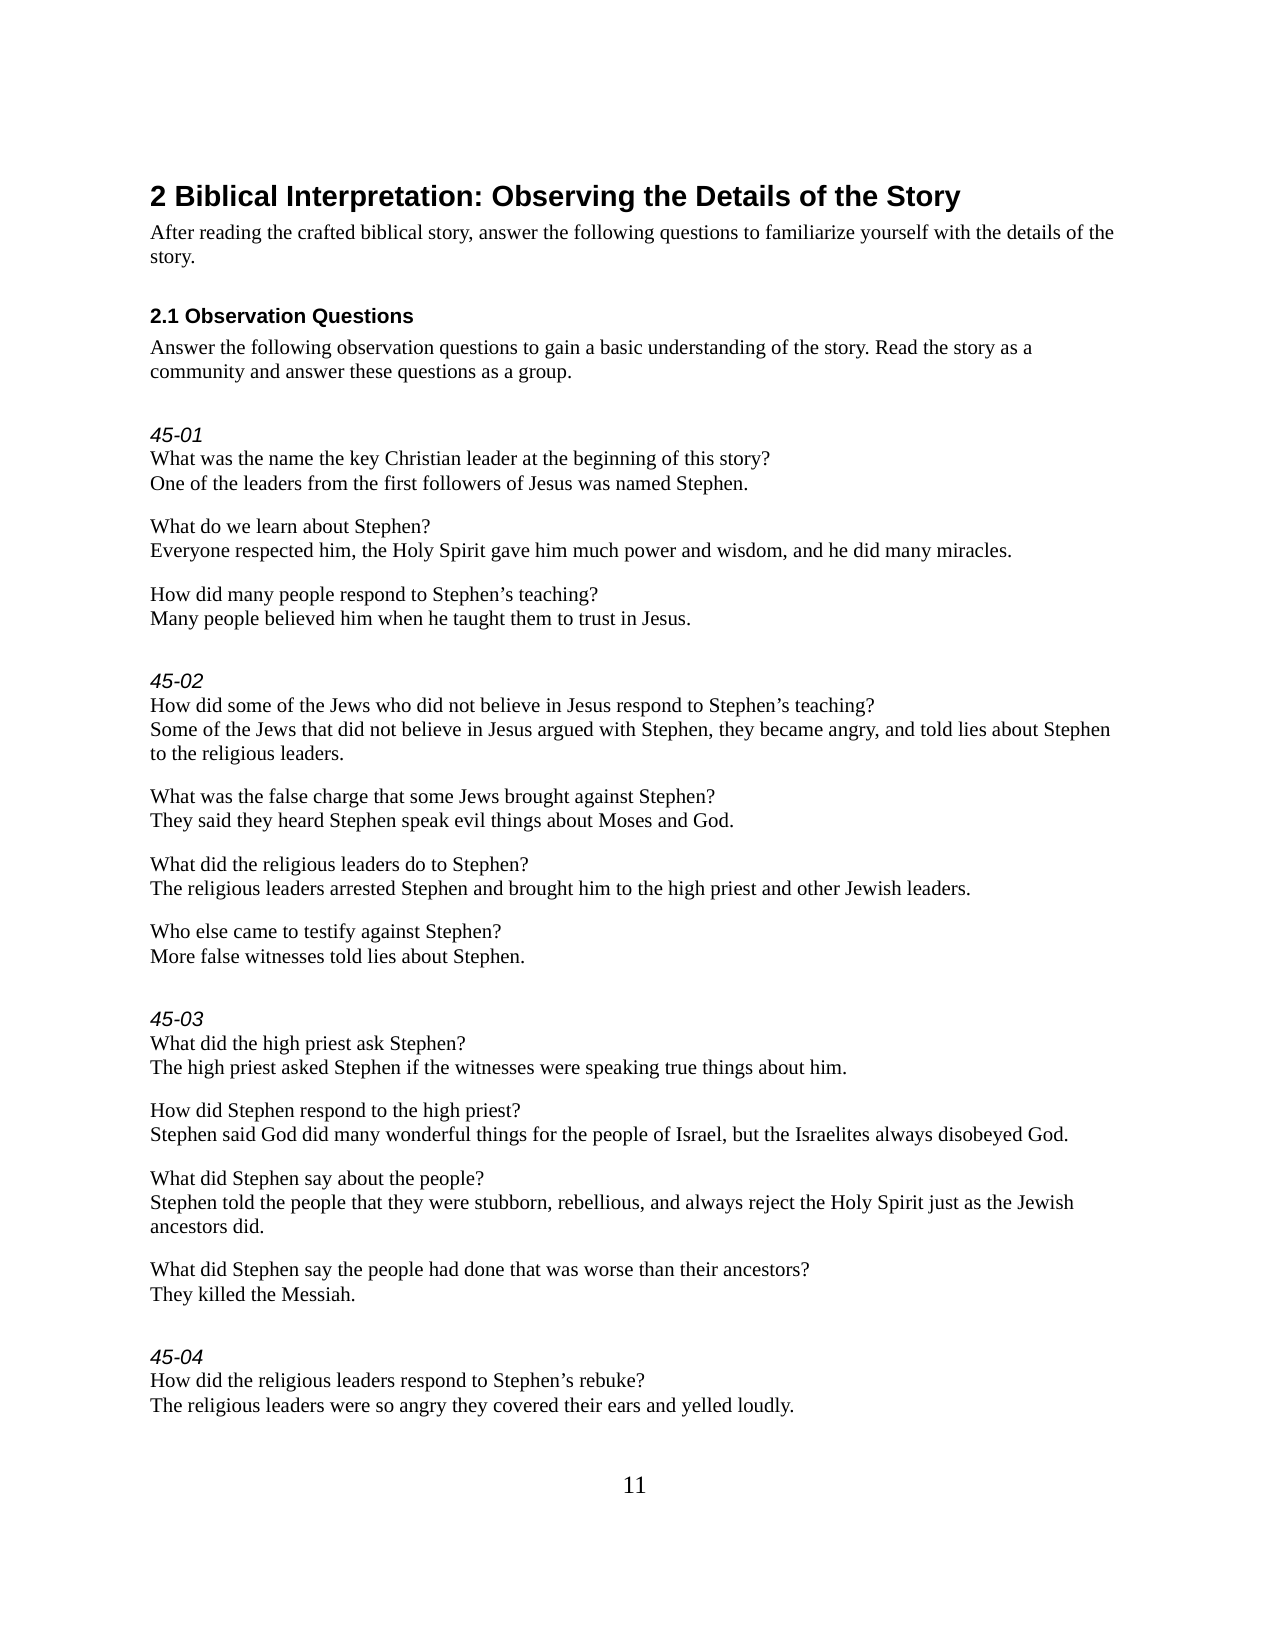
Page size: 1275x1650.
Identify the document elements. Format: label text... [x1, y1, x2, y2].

subtitle 2 Biblical Interpretation: Observing the Details of the Story [150, 179, 1125, 212]
text What did Stephen say the people had done that was worse than their ancestors? They killed the Messiah. [150, 1257, 1125, 1306]
text What did the high priest ask Stephen? The high priest asked Stephen if the witnesses were speaking true things about him. [150, 1031, 1125, 1079]
subtitle 2.1 Observation Questions [150, 304, 1125, 328]
text What was the false charge that some Jews brought against Stephen? They said they heard Stephen speak evil things about Moses and God. [150, 784, 1125, 832]
text How did the religious leaders respond to Stephen’s rebuke? The religious leaders were so angry they covered their ears and yelled loudly. [150, 1368, 1125, 1417]
text How did many people respond to Stephen’s teaching? Many people believed him when he taught them to trust in Jesus. [150, 582, 1125, 630]
subtitle 45-02 [150, 669, 1125, 693]
text Answer the following observation questions to gain a basic understanding of the story. Read the story as a community and answer these questions as a group. [150, 335, 1125, 383]
subtitle 45-04 [150, 1344, 1125, 1368]
text What was the name the key Christian leader at the beginning of this story? One of the leaders from the first followers of Jesus was named Stephen. [150, 446, 1125, 494]
text Who else came to testify against Stephen? More false witnesses told lies about Stephen. [150, 919, 1125, 968]
text What did Stephen say about the people? Stephen told the people that they were stubborn, rebellious, and always reject the Holy Spirit just as the Jewish ancestors did. [150, 1166, 1125, 1238]
subtitle 45-03 [150, 1007, 1125, 1031]
text How did some of the Jews who did not believe in Jesus respond to Stephen’s teaching? Some of the Jews that did not believe in Jesus argued with Stephen, they became angry, and told lies about Stephen to the religious leaders. [150, 693, 1125, 765]
text What did the religious leaders do to Stephen? The religious leaders arrested Stephen and brought him to the high priest and other Jewish leaders. [150, 852, 1125, 900]
text After reading the crafted biblical story, answer the following questions to familiarize yourself with the details of the story. [150, 220, 1125, 268]
text How did Stephen respond to the high priest? Stephen said God did many wonderful things for the people of Israel, but the Israelites always disobeyed God. [150, 1098, 1125, 1146]
subtitle 45-01 [150, 422, 1125, 446]
text What do we learn about Stephen? Everyone respected him, the Holy Spirit gave him much power and wisdom, and he did many miracles. [150, 514, 1125, 562]
